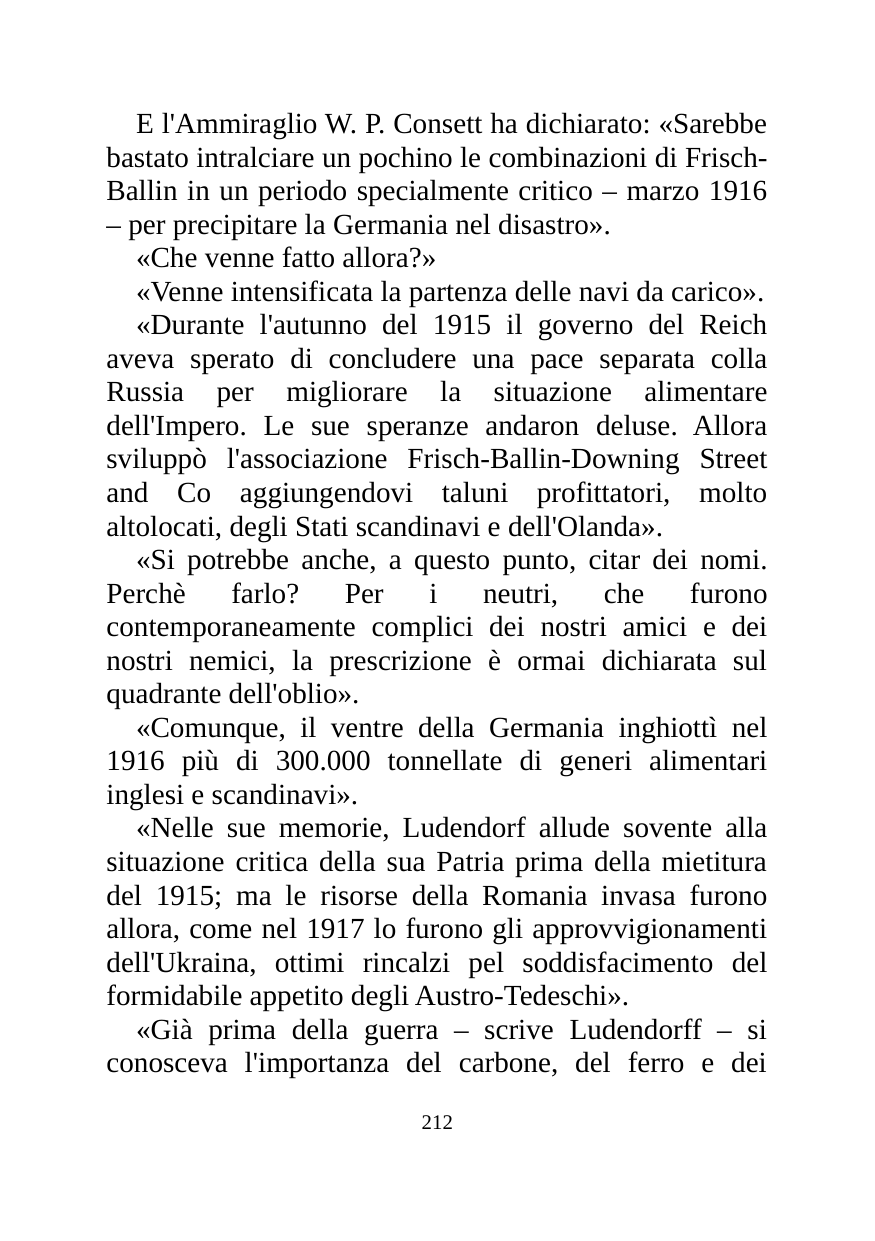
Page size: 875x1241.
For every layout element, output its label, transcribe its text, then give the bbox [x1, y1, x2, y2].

text «Che venne fatto allora?» [106, 240, 768, 274]
text E l'Ammiraglio W. P. Consett ha dichiarato: «Sarebbe bastato intralciare un pochino le combinazioni di Frisch-Ballin in un periodo specialmente critico – marzo 1916 – per precipitare la Germania nel disastro». [106, 106, 768, 240]
text «Comunque, il ventre della Germania inghiottì nel 1916 più di 300.000 tonnellate di generi alimentari inglesi e scandinavi». [106, 710, 768, 811]
text «Nelle sue memorie, Ludendorf allude sovente alla situazione critica della sua Patria prima della mietitura del 1915; ma le risorse della Romania invasa furono allora, come nel 1917 lo furono gli approvvigionamenti dell'Ukraina, ottimi rincalzi pel soddisfacimento del formidabile appetito degli Austro-Tedeschi». [106, 811, 768, 1012]
text «Già prima della guerra – scrive Ludendorff – si conosceva l'importanza del carbone, del ferro e dei [106, 1012, 768, 1079]
text «Si potrebbe anche, a questo punto, citar dei nomi. Perchè farlo? Per i neutri, che furono contemporaneamente complici dei nostri amici e dei nostri nemici, la prescrizione è ormai dichiarata sul quadrante dell'oblio». [106, 542, 768, 710]
text «Venne intensificata la partenza delle navi da carico». [106, 274, 768, 307]
text «Durante l'autunno del 1915 il governo del Reich aveva sperato di concludere una pace separata colla Russia per migliorare la situazione alimentare dell'Impero. Le sue speranze andaron deluse. Allora sviluppò l'associazione Frisch-Ballin-Downing Street and Co aggiungendovi taluni profittatori, molto altolocati, degli Stati scandinavi e dell'Olanda». [106, 307, 768, 542]
